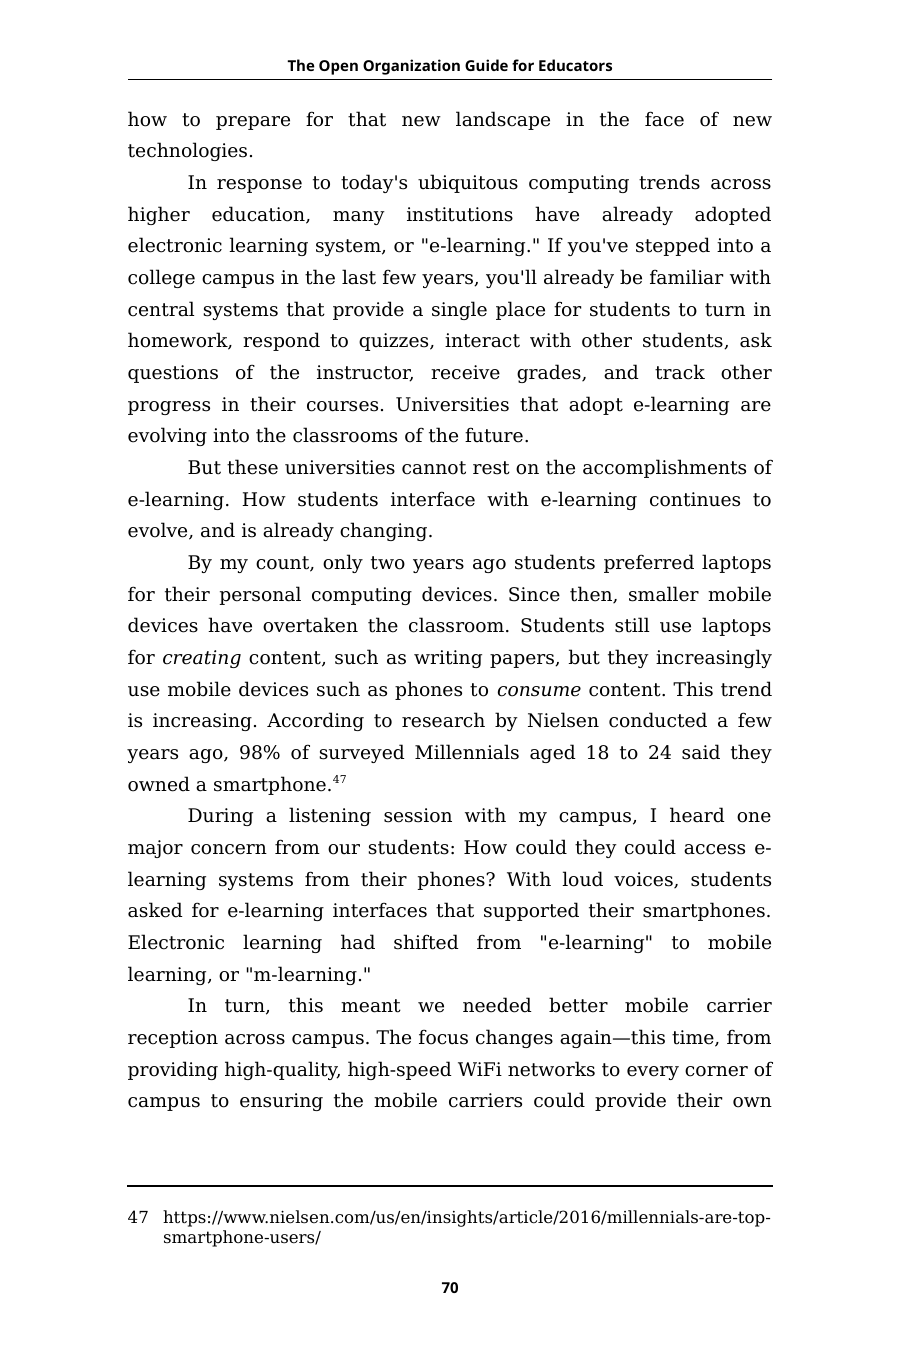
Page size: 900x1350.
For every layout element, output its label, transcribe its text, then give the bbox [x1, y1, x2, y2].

text In turn, this meant we needed better mobile carrier reception across campus. The focus changes again—this time, from providing high-quality, high-speed WiFi networks to every corner of campus to ensuring the mobile carriers could provide their own [127, 995, 772, 1112]
text But these universities cannot rest on the accomplishments of e-learning. How students interface with e-learning continues to evolve, and is already changing. [127, 457, 772, 542]
text By my count, only two years ago students preferred laptops for their personal computing devices. Since then, smaller mobile devices have overtaken the classroom. Students still use laptops for creating content, such as writing papers, but they increasingly use mobile devices such as phones to consume content. This trend is increasing. According to research by Nielsen conducted a few years ago, 98% of surveyed Millennials aged 18 to 24 said they owned a smartphone. [127, 552, 772, 796]
text During a listening session with my campus, I heard one major concern from our students: How could they could access e-learning systems from their phones? With loud voices, students asked for e-learning interfaces that supported their smartphones. Electronic learning had shifted from "e-learning" to mobile learning, or "m-learning." [127, 805, 772, 986]
text https://www.nielsen.com/us/en/insights/article/2016/millennials-are-top-smartphone-users/ [127, 1208, 772, 1247]
text In response to today's ubiquitous computing trends across higher education, many institutions have already adopted electronic learning system, or "e-learning." If you've stepped into a college campus in the last few years, you'll already be familiar with central systems that provide a single place for students to turn in homework, respond to quizzes, interact with other students, ask questions of the instructor, receive grades, and track other progress in their courses. Universities that adopt e-learning are evolving into the classrooms of the future. [127, 172, 772, 447]
text how to prepare for that new landscape in the face of new technologies. [127, 109, 772, 162]
